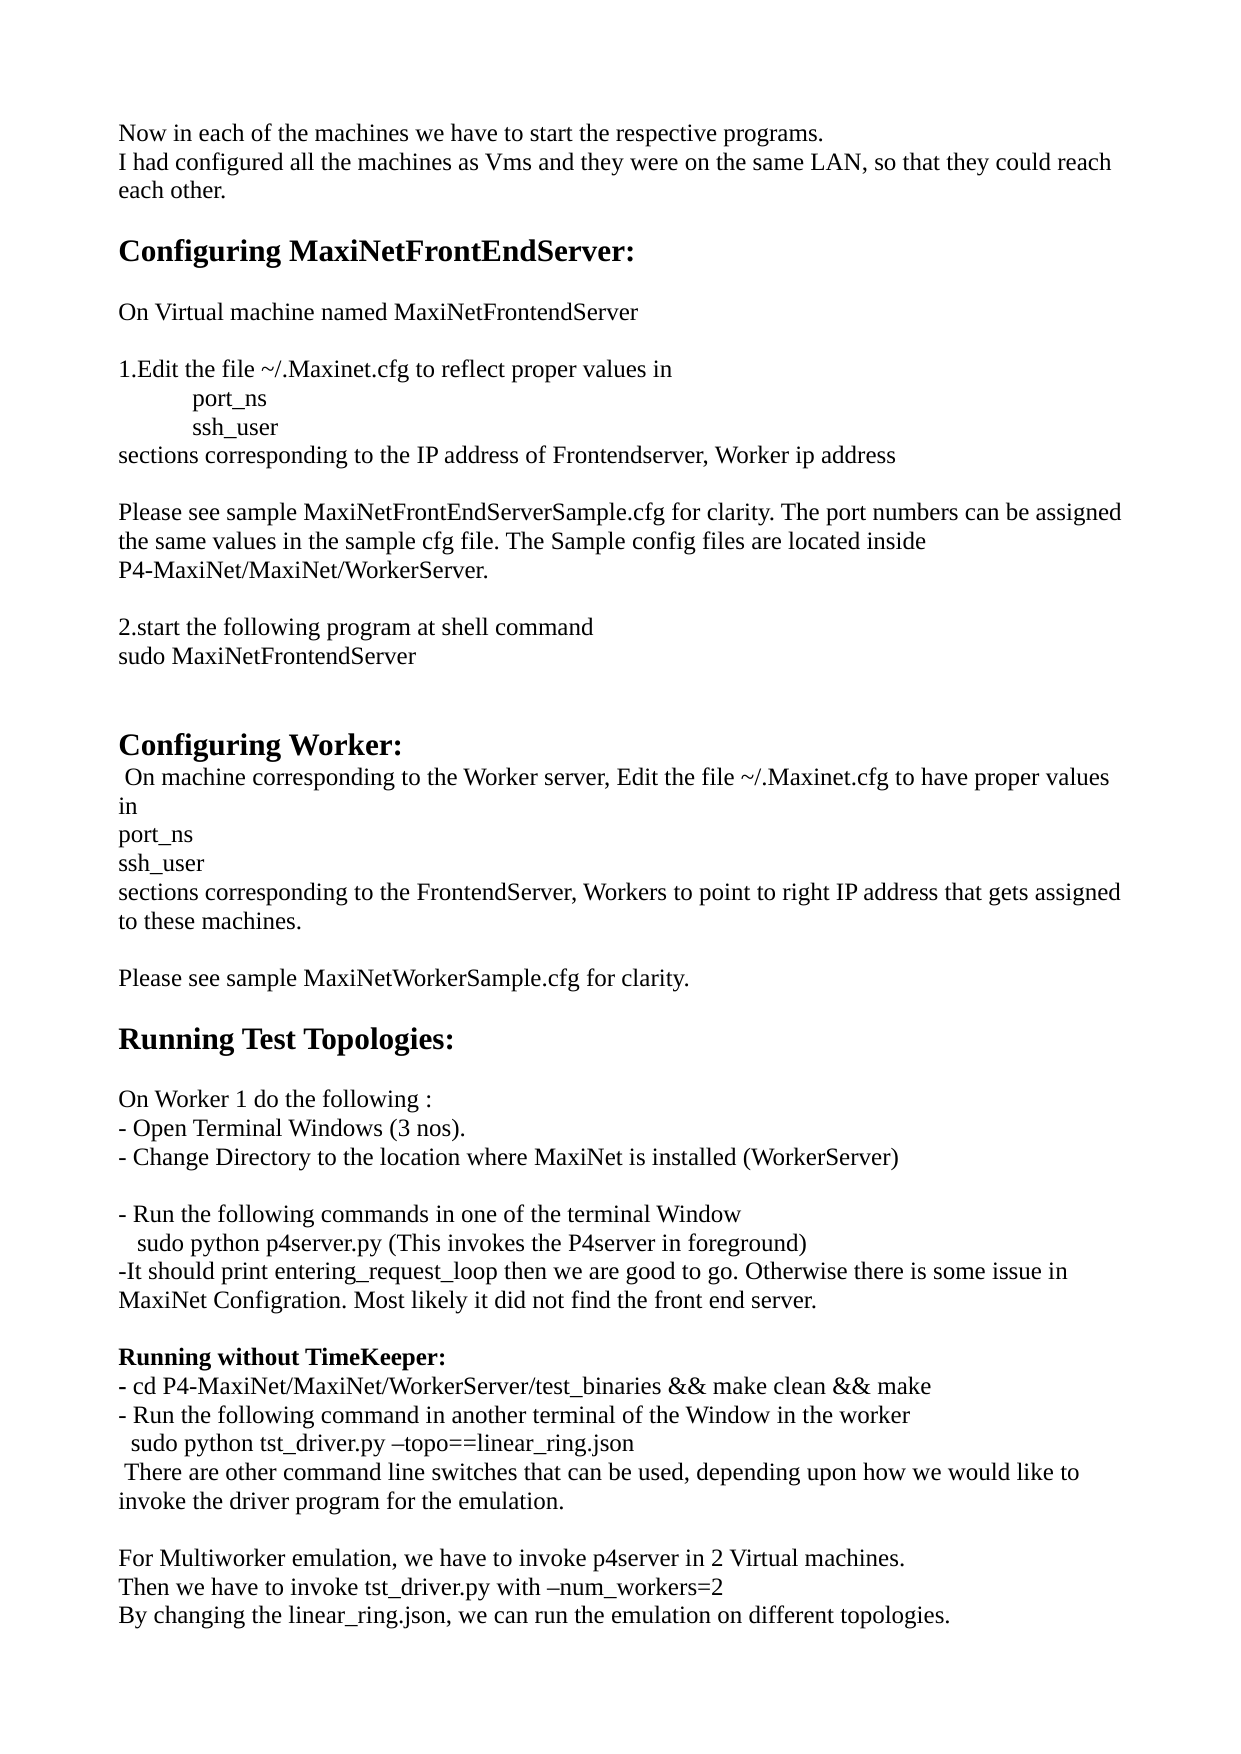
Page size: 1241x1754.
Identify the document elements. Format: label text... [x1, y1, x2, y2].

text -It should print entering_request_loop then we are good to go. Otherwise there is some issue in MaxiNet Configration. Most likely it did not find the front end server. [118, 1256, 1122, 1314]
text - Change Directory to the location where MaxiNet is installed (WorkerServer) [118, 1142, 1122, 1171]
text sections corresponding to the IP address of Frontendserver, Worker ip address [118, 440, 1122, 469]
text sudo MaxiNetFrontendServer [118, 641, 1122, 669]
text port_ns [118, 383, 1122, 412]
text Please see sample MaxiNetFrontEndServerSample.cfg for clarity. The port numbers can be assigned the same values in the sample cfg file. The Sample config files are located inside P4-MaxiNet/MaxiNet/WorkerServer. [118, 497, 1122, 584]
text On Worker 1 do the following : [118, 1084, 1122, 1113]
text sudo python tst_driver.py –topo==linear_ring.json [118, 1428, 1122, 1457]
text On Virtual machine named MaxiNetFrontendServer [118, 297, 1122, 326]
text There are other command line switches that can be used, depending upon how we would like to invoke the driver program for the emulation. [118, 1457, 1122, 1515]
text Then we have to invoke tst_driver.py with –num_workers=2 [118, 1572, 1122, 1601]
text Now in each of the machines we have to start the respective programs. [118, 118, 1122, 147]
text By changing the linear_ring.json, we can run the emulation on different topologies. [118, 1601, 1122, 1629]
text sudo python p4server.py (This invokes the P4server in foreground) [118, 1228, 1122, 1256]
text ssh_user [118, 412, 1122, 440]
text Configuring Worker: [118, 726, 1122, 762]
text 1.Edit the file ~/.Maxinet.cfg to reflect proper values in [118, 354, 1122, 383]
text I had configured all the machines as Vms and they were on the same LAN, so that they could reach each other. [118, 147, 1122, 204]
text - Run the following commands in one of the terminal Window [118, 1199, 1122, 1228]
text Running Test Topologies: [118, 1020, 1122, 1056]
text sections corresponding to the FrontendServer, Workers to point to right IP address that gets assigned to these machines. [118, 877, 1122, 934]
text - Open Terminal Windows (3 nos). [118, 1113, 1122, 1142]
text Please see sample MaxiNetWorkerSample.cfg for clarity. [118, 963, 1122, 992]
text For Multiworker emulation, we have to invoke p4server in 2 Virtual machines. [118, 1543, 1122, 1572]
text - cd P4-MaxiNet/MaxiNet/WorkerServer/test_binaries && make clean && make [118, 1371, 1122, 1400]
text 2.start the following program at shell command [118, 612, 1122, 641]
text Configuring MaxiNetFrontEndServer: [118, 233, 1122, 269]
text On machine corresponding to the Worker server, Edit the file ~/.Maxinet.cfg to have proper values in [118, 762, 1122, 819]
text Running without TimeKeeper: [118, 1342, 1122, 1371]
text port_ns [118, 819, 1122, 848]
text ssh_user [118, 848, 1122, 877]
text - Run the following command in another terminal of the Window in the worker [118, 1400, 1122, 1428]
